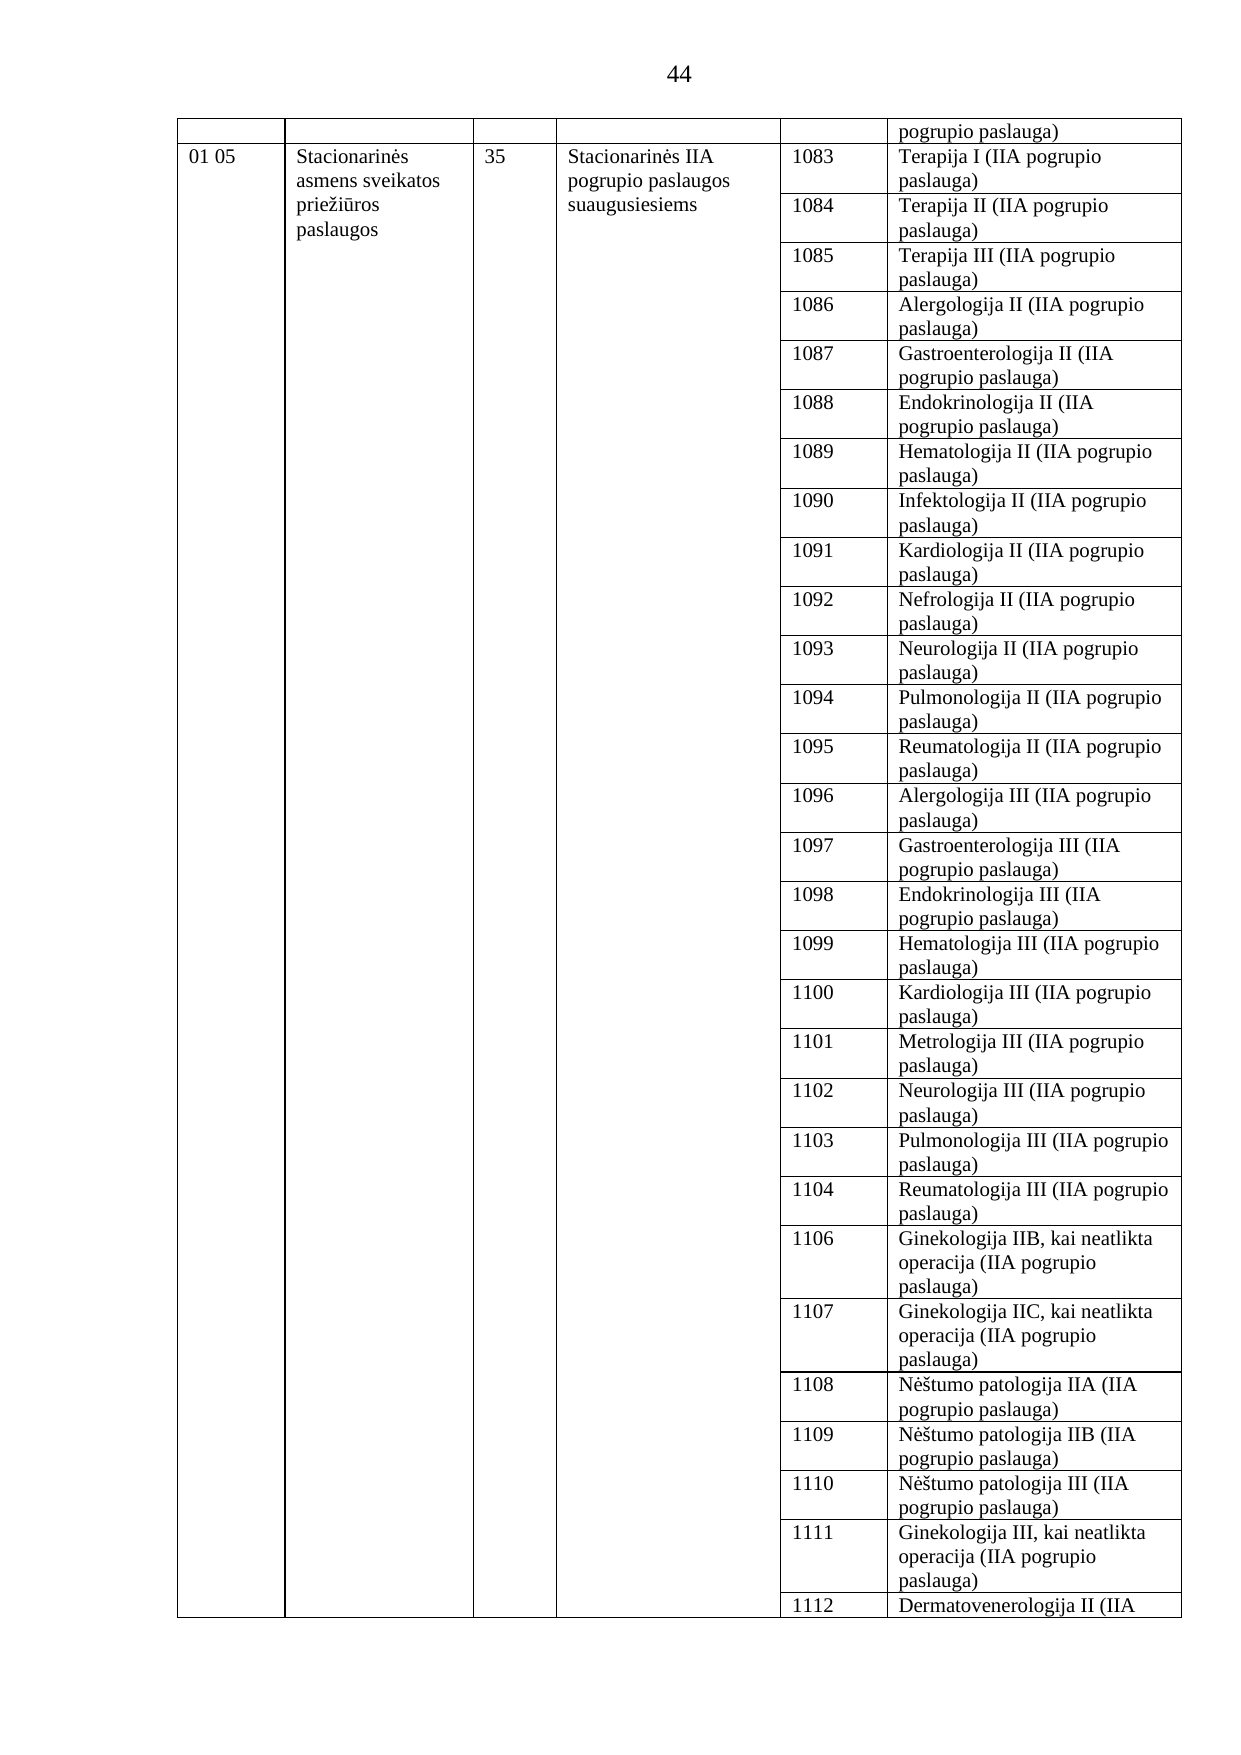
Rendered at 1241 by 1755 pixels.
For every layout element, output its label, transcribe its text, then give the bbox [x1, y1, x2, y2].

table_cell 1112 [781, 1593, 887, 1617]
table_cell Ginekologija IIC, kai neatlikta operacija (IIA pogrupio paslauga) [888, 1299, 1181, 1371]
table_cell 1103 [781, 1128, 887, 1176]
table_cell 1098 [781, 882, 887, 930]
table_cell 1093 [781, 636, 887, 684]
table_cell Stacionarinės IIA pogrupio paslaugos suaugusiesiems [557, 144, 780, 1617]
table_cell Ginekologija IIB, kai neatlikta operacija (IIA pogrupio paslauga) [888, 1226, 1181, 1298]
table_cell 1111 [781, 1520, 887, 1592]
table_cell 1083 [781, 144, 887, 192]
table_cell Endokrinologija III (IIA pogrupio paslauga) [888, 882, 1181, 930]
table_cell Alergologija III (IIA pogrupio paslauga) [888, 784, 1181, 832]
table_cell Reumatologija III (IIA pogrupio paslauga) [888, 1177, 1181, 1225]
table_cell 1087 [781, 341, 887, 389]
table_cell 1089 [781, 439, 887, 487]
table_cell 1086 [781, 292, 887, 340]
table_cell 1094 [781, 685, 887, 733]
table_cell Gastroenterologija II (IIA pogrupio paslauga) [888, 341, 1181, 389]
table_cell 1102 [781, 1079, 887, 1127]
table_cell Pulmonologija II (IIA pogrupio paslauga) [888, 685, 1181, 733]
table_cell Kardiologija II (IIA pogrupio paslauga) [888, 538, 1181, 586]
table_cell 1101 [781, 1029, 887, 1077]
table_cell Terapija III (IIA pogrupio paslauga) [888, 243, 1181, 291]
table_cell [557, 119, 780, 143]
table_cell Ginekologija III, kai neatlikta operacija (IIA pogrupio paslauga) [888, 1520, 1181, 1592]
table_cell Metrologija III (IIA pogrupio paslauga) [888, 1029, 1181, 1077]
table_cell Alergologija II (IIA pogrupio paslauga) [888, 292, 1181, 340]
table_cell Terapija I (IIA pogrupio paslauga) [888, 144, 1181, 192]
table_cell pogrupio paslauga) [888, 119, 1181, 143]
table_cell Neurologija II (IIA pogrupio paslauga) [888, 636, 1181, 684]
table_cell Terapija II (IIA pogrupio paslauga) [888, 194, 1181, 242]
table_cell Nėštumo patologija III (IIA pogrupio paslauga) [888, 1471, 1181, 1519]
table_cell Hematologija II (IIA pogrupio paslauga) [888, 439, 1181, 487]
table_cell 1085 [781, 243, 887, 291]
table_cell 1110 [781, 1471, 887, 1519]
table_cell Reumatologija II (IIA pogrupio paslauga) [888, 734, 1181, 782]
table_cell [474, 119, 556, 143]
table_cell [781, 119, 887, 143]
table_cell 1099 [781, 931, 887, 979]
table_cell 1096 [781, 784, 887, 832]
table_cell Dermatovenerologija II (IIA [888, 1593, 1181, 1617]
table_cell Nėštumo patologija IIB (IIA pogrupio paslauga) [888, 1422, 1181, 1470]
table_cell 1108 [781, 1373, 887, 1421]
table_cell 35 [474, 144, 556, 1617]
table_cell Hematologija III (IIA pogrupio paslauga) [888, 931, 1181, 979]
table_cell Pulmonologija III (IIA pogrupio paslauga) [888, 1128, 1181, 1176]
table_cell Neurologija III (IIA pogrupio paslauga) [888, 1079, 1181, 1127]
table_cell 1100 [781, 980, 887, 1028]
table_cell 1104 [781, 1177, 887, 1225]
table_cell Nėštumo patologija IIA (IIA pogrupio paslauga) [888, 1373, 1181, 1421]
table_cell 1090 [781, 489, 887, 537]
table_cell Nefrologija II (IIA pogrupio paslauga) [888, 587, 1181, 635]
table_cell Gastroenterologija III (IIA pogrupio paslauga) [888, 833, 1181, 881]
table_cell 1091 [781, 538, 887, 586]
table_cell 1084 [781, 194, 887, 242]
table_cell 1107 [781, 1299, 887, 1371]
table_cell [286, 119, 473, 143]
table_cell Kardiologija III (IIA pogrupio paslauga) [888, 980, 1181, 1028]
table_cell Stacionarinės asmens sveikatos priežiūros paslaugos [286, 144, 473, 1617]
table_cell 1097 [781, 833, 887, 881]
table_cell 01 05 [178, 144, 284, 1617]
table_cell 1088 [781, 390, 887, 438]
table_cell 1106 [781, 1226, 887, 1298]
table_cell Endokrinologija II (IIA pogrupio paslauga) [888, 390, 1181, 438]
table_cell [178, 119, 284, 143]
table_cell 1092 [781, 587, 887, 635]
table_cell 1095 [781, 734, 887, 782]
table_cell Infektologija II (IIA pogrupio paslauga) [888, 489, 1181, 537]
table_cell 1109 [781, 1422, 887, 1470]
